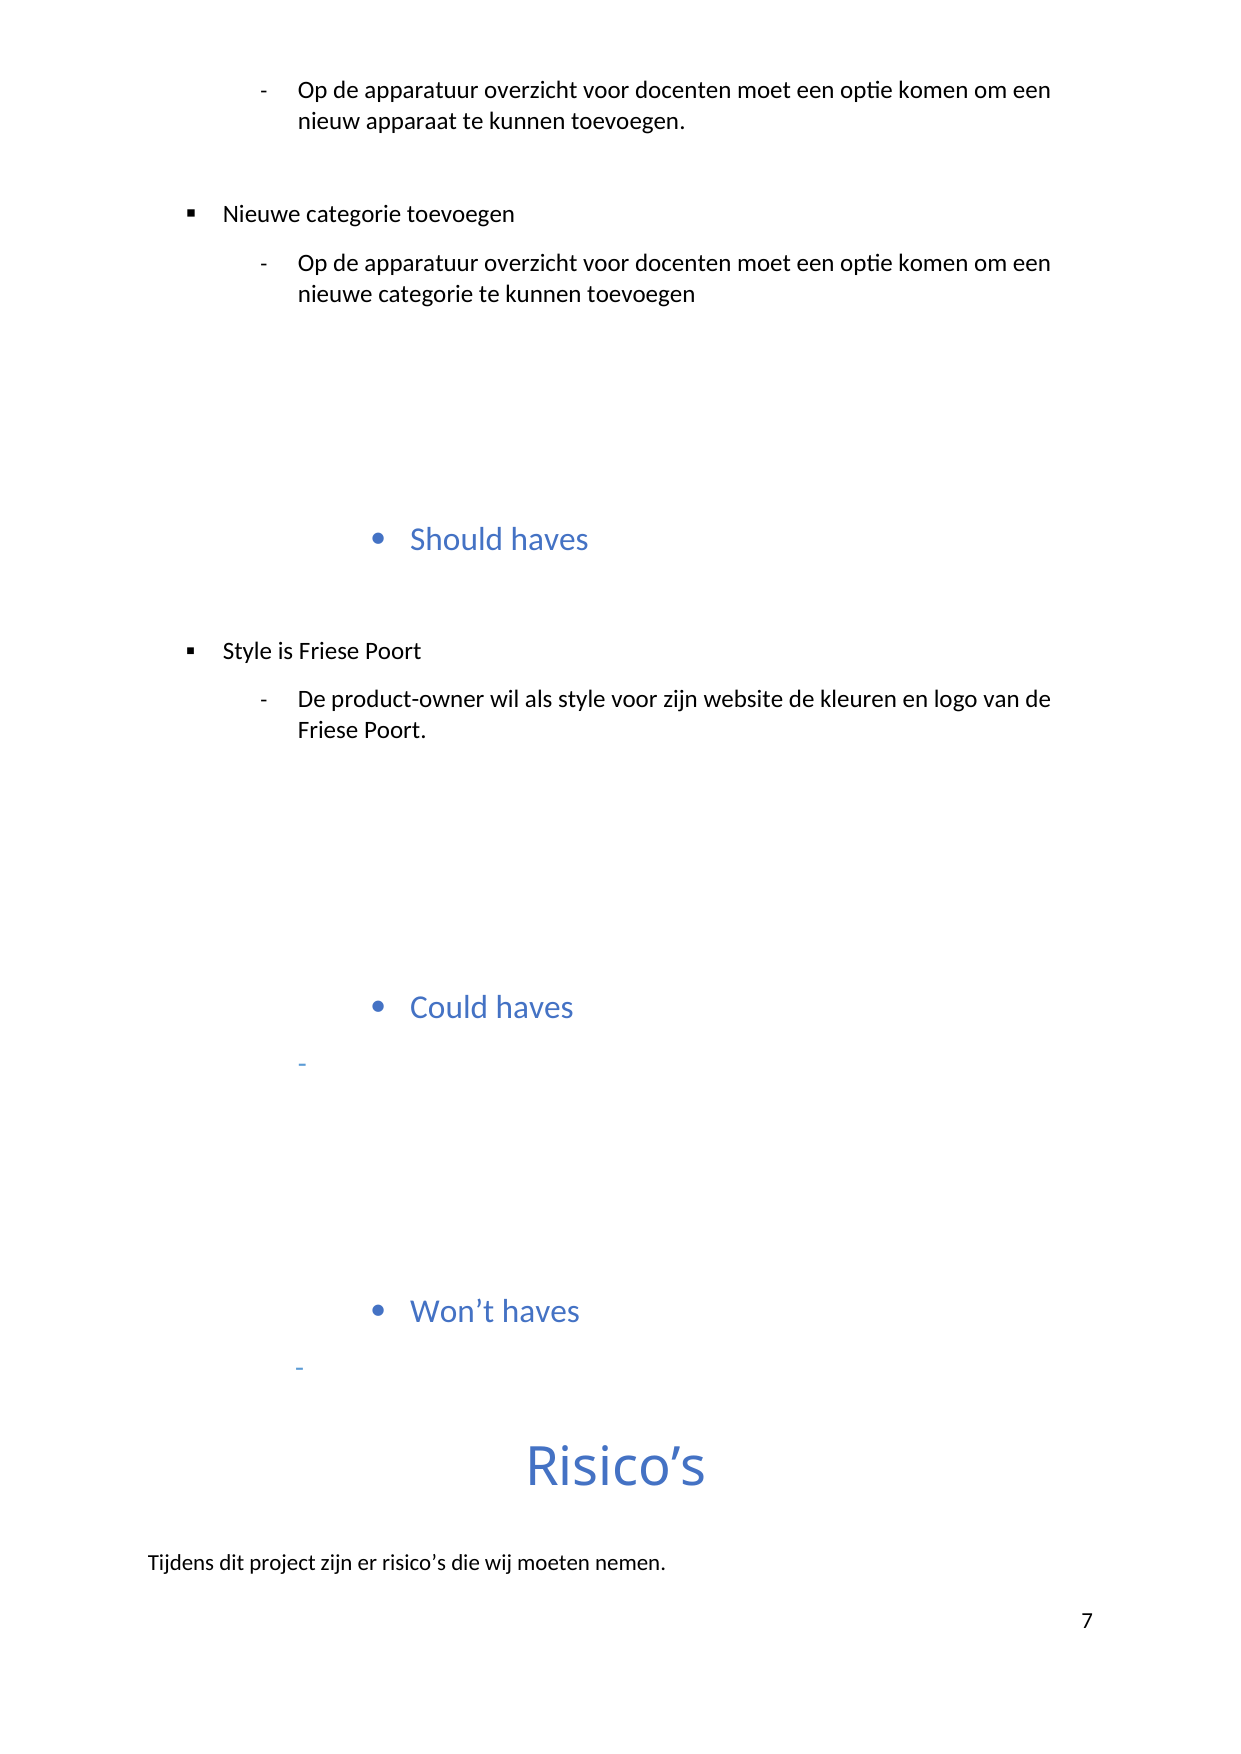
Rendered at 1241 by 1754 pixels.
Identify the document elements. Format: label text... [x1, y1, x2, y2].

text - [298, 1045, 1093, 1080]
list Won’t haves [372, 1290, 1093, 1331]
list De product-owner wil als style voor zijn website de kleuren en logo van de Friese Poort. [260, 683, 1093, 745]
subtitle Risico’s [443, 1427, 1093, 1501]
list Could haves [372, 986, 1093, 1027]
text - [223, 1349, 1093, 1384]
list Style is Friese Poort [185, 635, 1093, 666]
list Op de apparatuur overzicht voor docenten moet een optie komen om een nieuw apparaat te kunnen toevoegen. [260, 74, 1093, 136]
list Should haves [372, 518, 1093, 559]
list Op de apparatuur overzicht voor docenten moet een optie komen om een nieuwe categorie te kunnen toevoegen [260, 247, 1093, 308]
list Nieuwe categorie toevoegen [185, 199, 1093, 229]
text Tijdens dit project zijn er risico’s die wij moeten nemen. [148, 1548, 1093, 1577]
